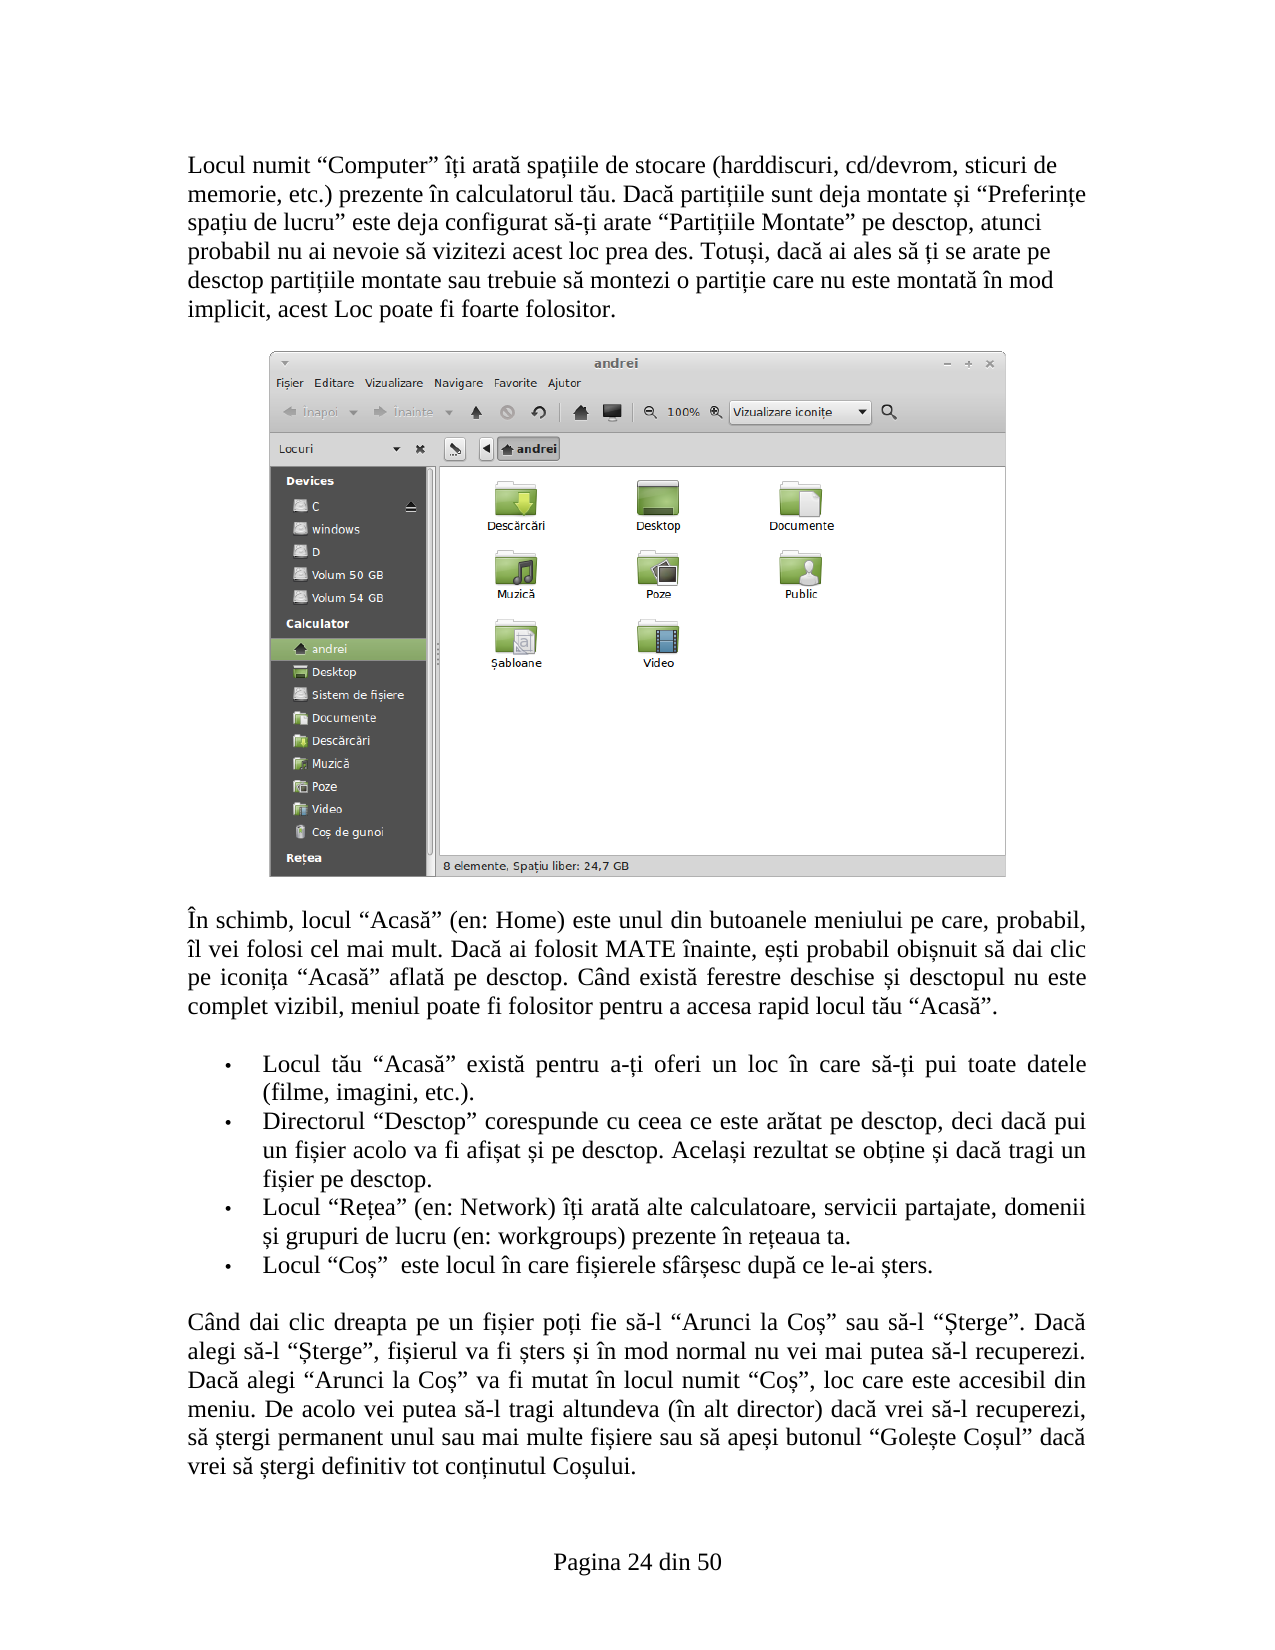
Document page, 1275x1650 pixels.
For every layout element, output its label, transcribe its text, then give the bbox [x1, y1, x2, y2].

list Locul “Rețea” (en: Network) îți arată alte calculatoare, servicii partajate, domenii și grupuri de lucru (en: workgroups) prezente în rețeaua ta. [225, 1192, 1087, 1250]
picture [269, 351, 1006, 877]
list Directorul “Desctop” corespunde cu ceea ce este arătat pe desctop, deci dacă pui un fișier acolo va fi afișat și pe desctop. Același rezultat se obține și dacă tragi un fișier pe desctop. [225, 1106, 1087, 1192]
list Locul tău “Acasă” există pentru a-ți oferi un loc în care să-ți pui toate datele (filme, imagini, etc.). [225, 1049, 1087, 1106]
list Locul “Coș” este locul în care fișierele sfârșesc după ce le-ai șters. [225, 1250, 1087, 1279]
text Când dai clic dreapta pe un fișier poți fie să-l “Arunci la Coș” sau să-l “Șterge”. Dacă alegi să-l “Șterge”, fișierul va fi șters și în mod normal nu vei mai putea să-l recuperezi. Dacă alegi “Arunci la Coș” va fi mutat în locul numit “Coș”, loc care este accesibil din meniu. De acolo vei putea să-l tragi altundeva (în alt director) dacă vrei să-l recuperezi, să ștergi permanent unul sau mai multe fișiere sau să apeși butonul “Golește Coșul” dacă vrei să ștergi definitiv tot conținutul Coșului. [187, 1307, 1087, 1480]
